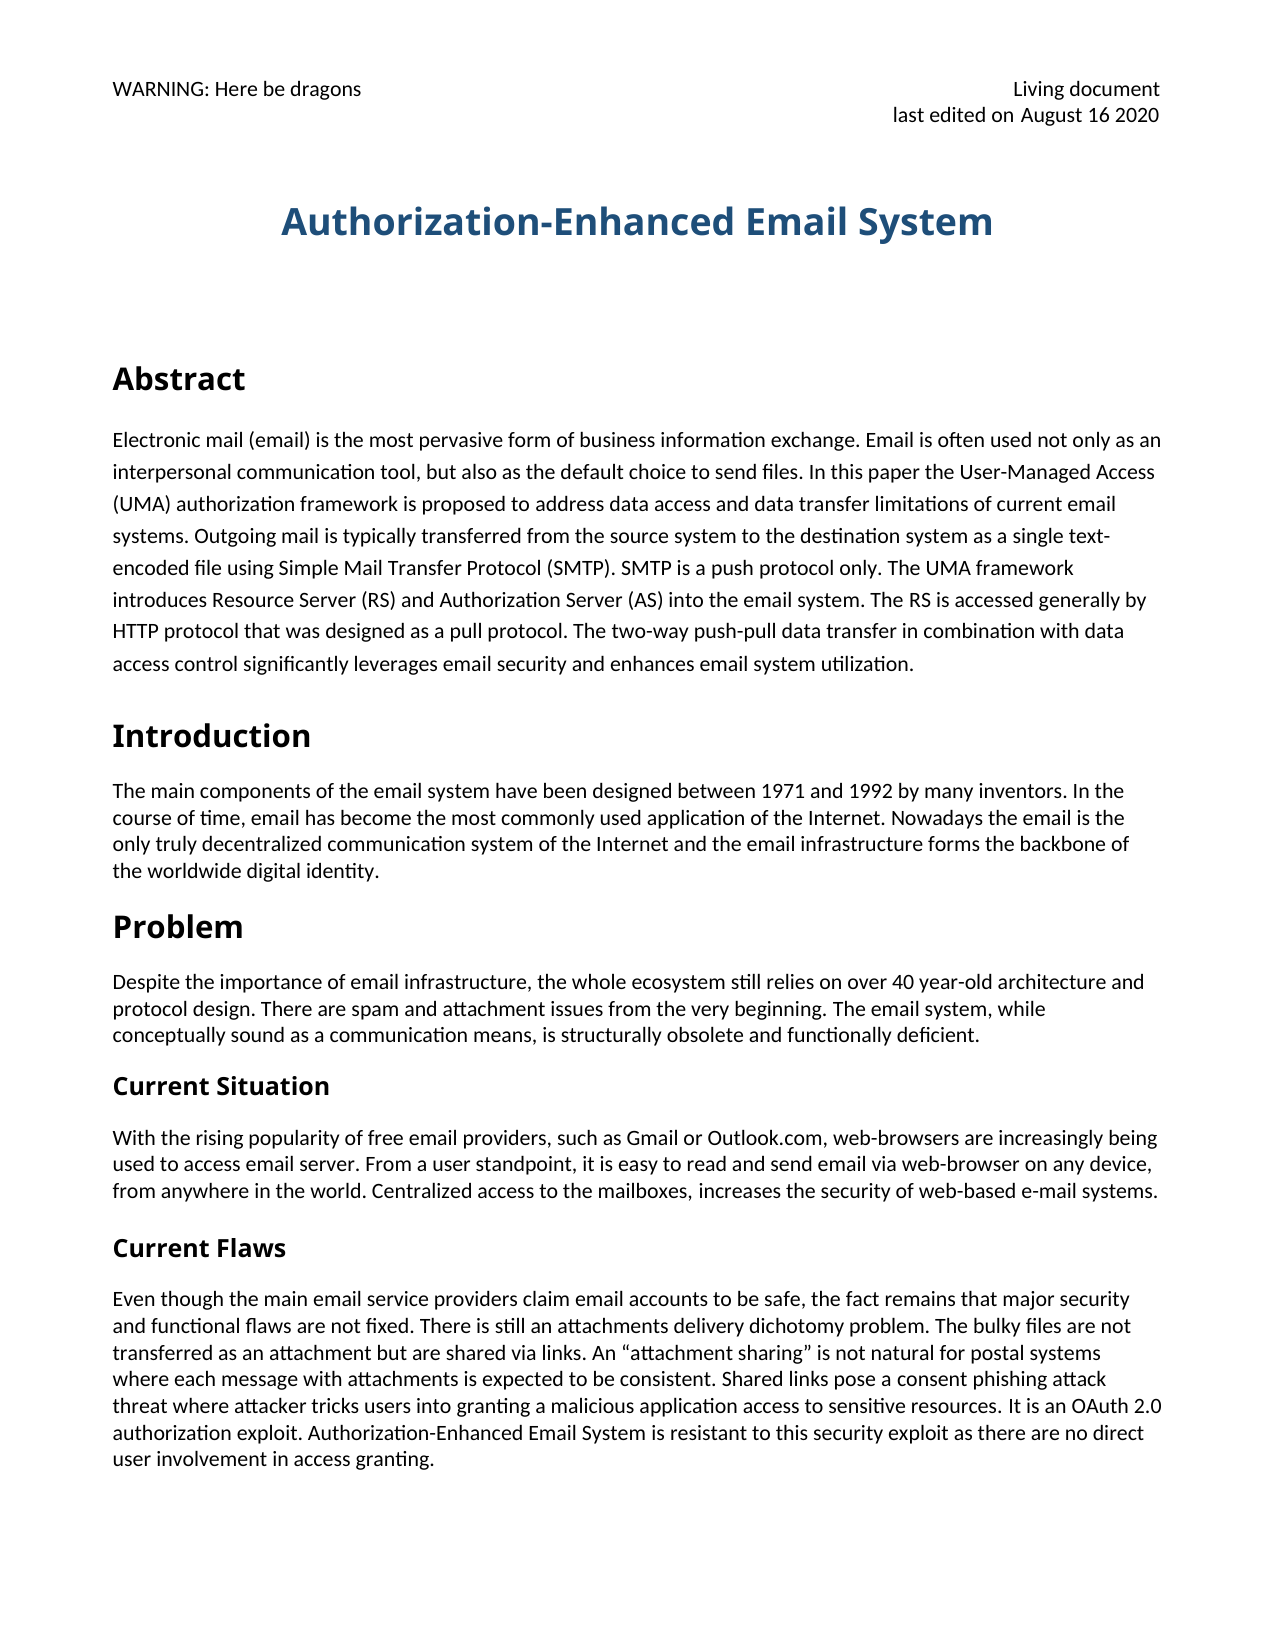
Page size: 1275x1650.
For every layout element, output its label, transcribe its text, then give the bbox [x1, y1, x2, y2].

text The main components of the email system have been designed between 1971 and 1992 by many inventors. In the course of time, email has become the most commonly used application of the Internet. Nowadays the email is the only truly decentralized communication system of the Internet and the email infrastructure forms the backbone of the worldwide digital identity. [112, 777, 1162, 884]
text Authorization-Enhanced Email System [112, 196, 1162, 247]
text Even though the main email service providers claim email accounts to be safe, the fact remains that major security and functional flaws are not fixed. There is still an attachments delivery dichotomy problem. The bulky files are not transferred as an attachment but are shared via links. An “attachment sharing” is not natural for postal systems where each message with attachments is expected to be consistent. Shared links pose a consent phishing attack threat where attacker tricks users into granting a malicious application access to sensitive resources. It is an OAuth 2.0 authorization exploit. Authorization-Enhanced Email System is resistant to this security exploit as there are no direct user involvement in access granting. [112, 1285, 1162, 1472]
text Despite the importance of email infrastructure, the whole ecosystem still relies on over 40 year-old architecture and protocol design. There are spam and attachment issues from the very beginning. The email system, while conceptually sound as a communication means, is structurally obsolete and functionally deficient. [112, 968, 1162, 1048]
text Current Situation [112, 1069, 1162, 1103]
text With the rising popularity of free email providers, such as Gmail or Outlook.com, web-browsers are increasingly being used to access email server. From a user standpoint, it is easy to read and send email via web-browser on any device, from anywhere in the world. Centralized access to the mailboxes, increases the security of web-based e-mail systems. [112, 1124, 1162, 1204]
text Electronic mail (email) is the most pervasive form of business information exchange. Email is often used not only as an interpersonal communication tool, but also as the default choice to send files. In this paper the User-Managed Access (UMA) authorization framework is proposed to address data access and data transfer limitations of current email systems. Outgoing mail is typically transferred from the source system to the destination system as a single text-encoded file using Simple Mail Transfer Protocol (SMTP). SMTP is a push protocol only. The UMA framework introduces Resource Server (RS) and Authorization Server (AS) into the email system. The RS is accessed generally by HTTP protocol that was designed as a pull protocol. The two-way push-pull data transfer in combination with data access control significantly leverages email security and enhances email system utilization. [112, 426, 1162, 676]
text Current Flaws [112, 1230, 1162, 1264]
text Abstract [112, 357, 1162, 399]
text Introduction [112, 714, 1162, 756]
text Problem [112, 904, 1162, 947]
